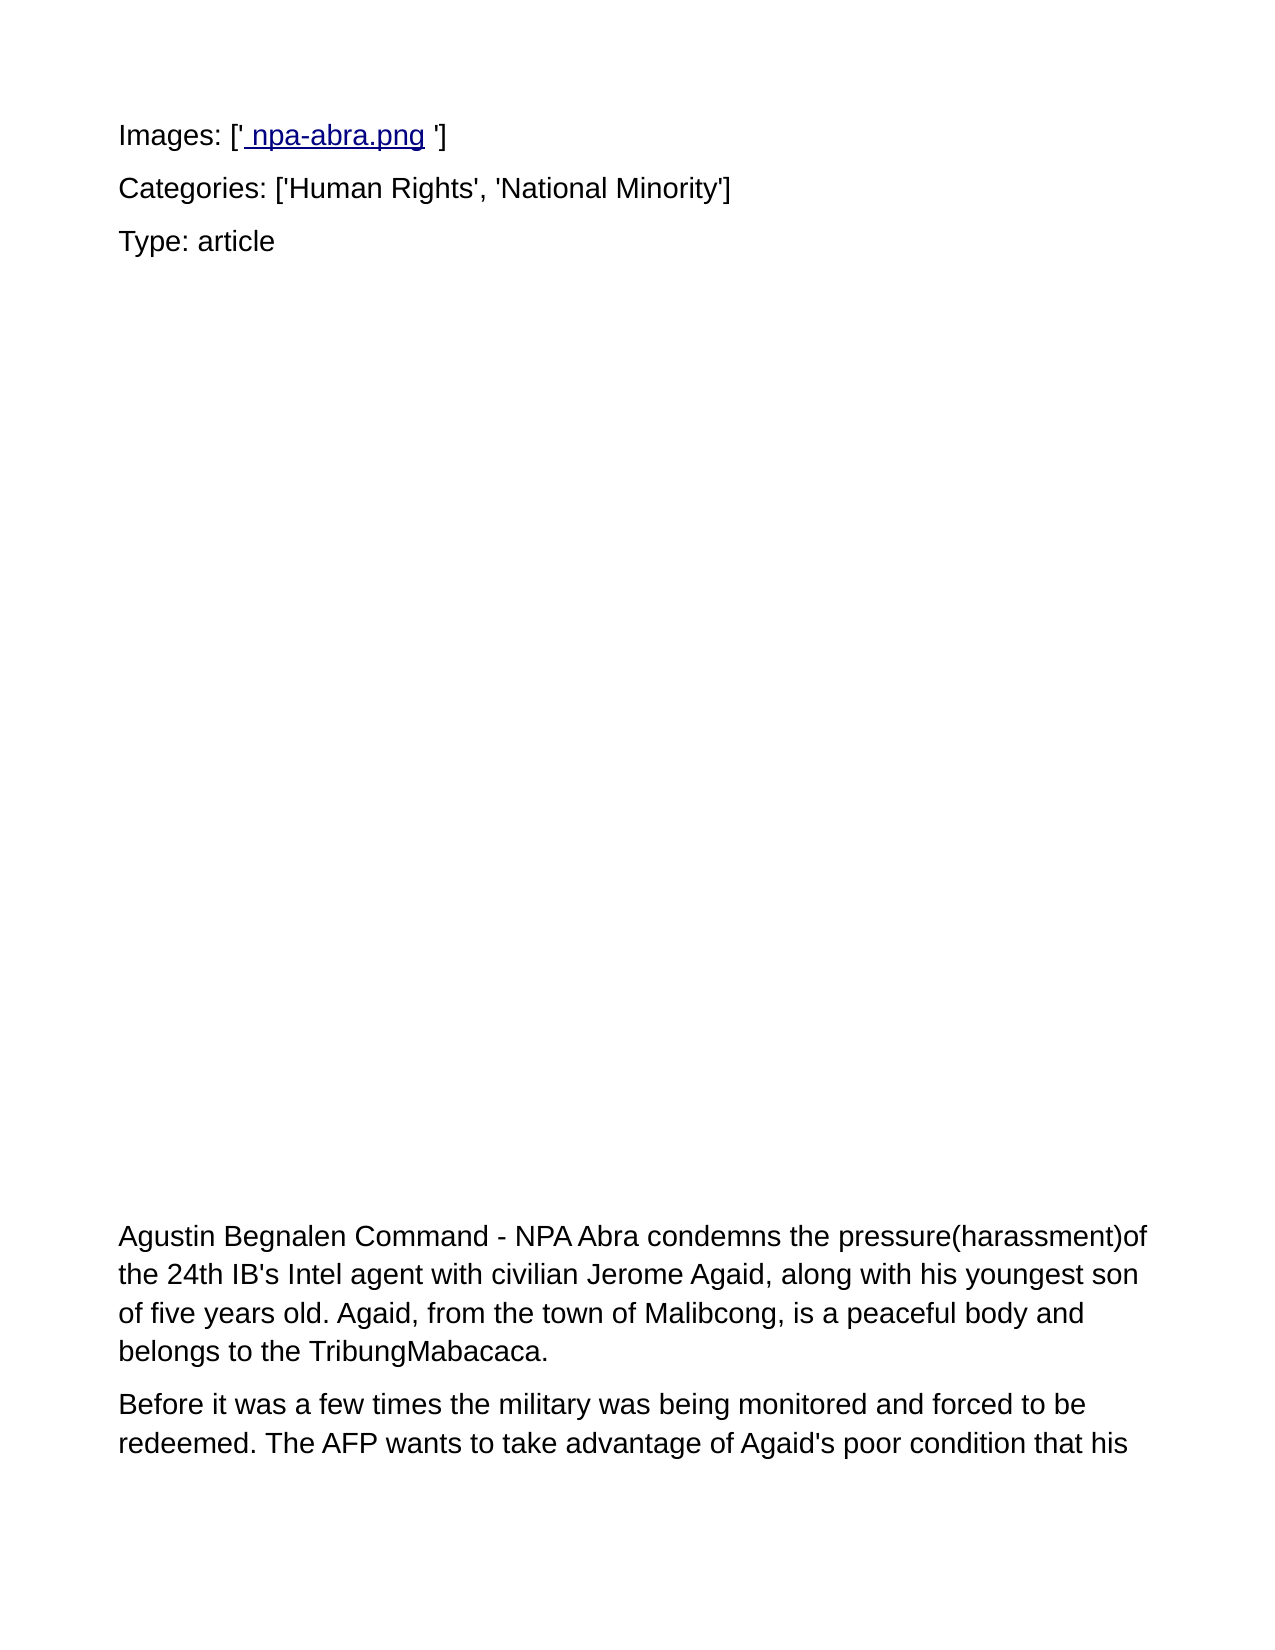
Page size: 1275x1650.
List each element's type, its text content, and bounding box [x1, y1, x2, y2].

text Agustin Begnalen Command - NPA Abra condemns the pressure(harassment)of the 24th IB's Intel agent with civilian Jerome Agaid, along with his youngest son of five years old. Agaid, from the town of Malibcong, is a peaceful body and belongs to the TribungMabacaca. [118, 277, 1157, 1368]
text Type: article [118, 224, 1157, 258]
text Images: [' npa-abra.png '] [118, 118, 1157, 152]
text Before it was a few times the military was being monitored and forced to be redeemed. The AFP wants to take advantage of Agaid's poor condition that his [118, 1387, 1157, 1459]
text Categories: ['Human Rights', 'National Minority'] [118, 171, 1157, 205]
